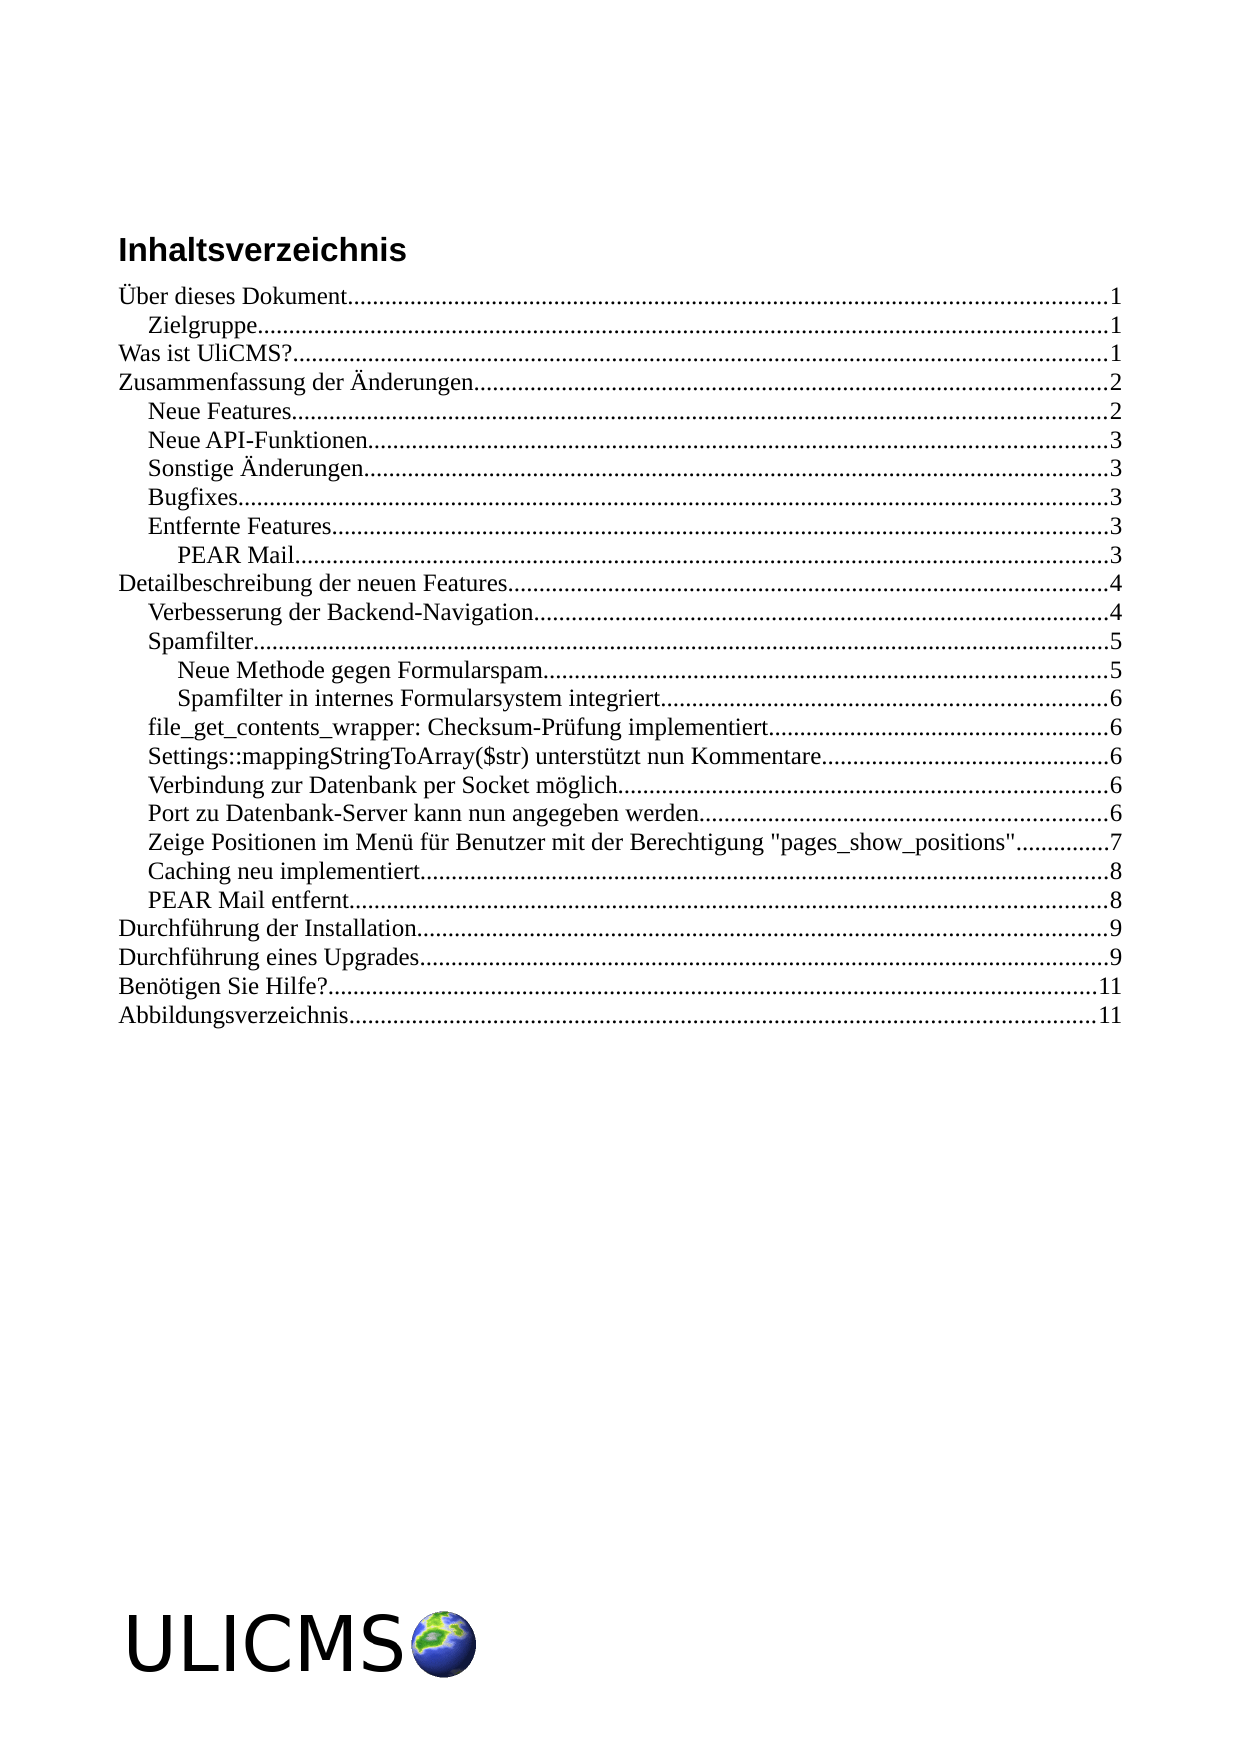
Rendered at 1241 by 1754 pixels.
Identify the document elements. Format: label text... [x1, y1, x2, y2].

text Was ist UliCMS? 1 [118, 338, 1122, 367]
text Zielgruppe 1 [148, 310, 1122, 338]
text Abbildungsverzeichnis 11 [118, 1000, 1122, 1028]
text Spamfilter in internes Formularsystem integriert 6 [177, 683, 1122, 712]
text Verbesserung der Backend-Navigation 4 [148, 597, 1122, 626]
picture [118, 1607, 479, 1681]
text Zusammenfassung der Änderungen 2 [118, 367, 1122, 396]
text Neue Methode gegen Formularspam 5 [177, 655, 1122, 683]
text Zeige Positionen im Menü für Benutzer mit der Berechtigung "pages_show_positions" 7 [148, 827, 1122, 856]
text Bugfixes 3 [148, 482, 1122, 511]
text Verbindung zur Datenbank per Socket möglich 6 [148, 770, 1122, 798]
text Durchführung eines Upgrades 9 [118, 942, 1122, 971]
text Spamfilter 5 [148, 626, 1122, 655]
text Port zu Datenbank-Server kann nun angegeben werden 6 [148, 798, 1122, 827]
text PEAR Mail 3 [177, 540, 1122, 568]
text Detailbeschreibung der neuen Features 4 [118, 568, 1122, 597]
text Über dieses Dokument 1 [118, 281, 1122, 310]
text file_get_contents_wrapper: Checksum-Prüfung implementiert 6 [148, 712, 1122, 741]
text Caching neu implementiert 8 [148, 856, 1122, 885]
text Durchführung der Installation 9 [118, 913, 1122, 942]
subtitle Inhaltsverzeichnis [118, 230, 1122, 268]
text PEAR Mail entfernt 8 [148, 885, 1122, 913]
text Neue API-Funktionen 3 [148, 425, 1122, 453]
text Benötigen Sie Hilfe? 11 [118, 971, 1122, 1000]
text Neue Features 2 [148, 396, 1122, 425]
text Settings::mappingStringToArray($str) unterstützt nun Kommentare 6 [148, 741, 1122, 770]
text Entfernte Features 3 [148, 511, 1122, 540]
text Sonstige Änderungen 3 [148, 453, 1122, 482]
